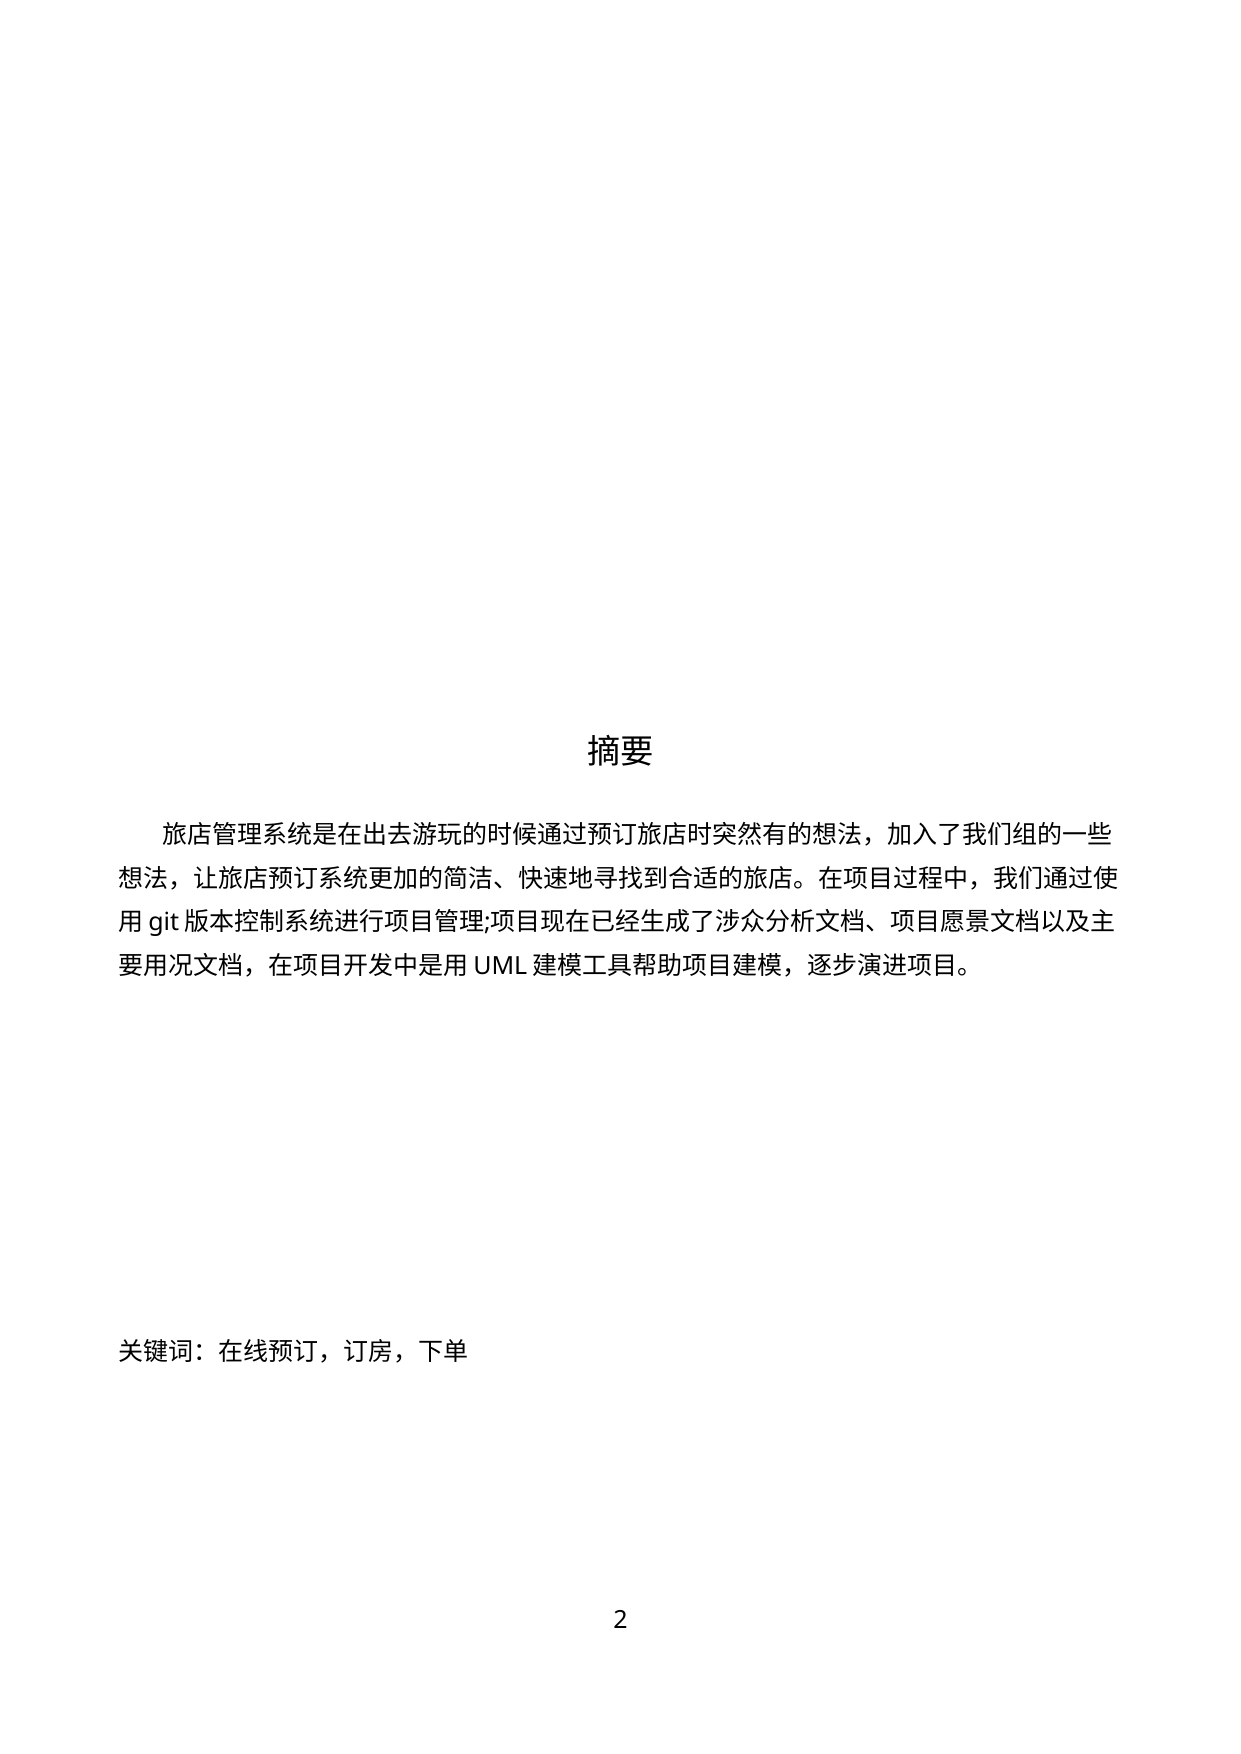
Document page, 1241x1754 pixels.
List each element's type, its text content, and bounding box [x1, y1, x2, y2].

subtitle 摘要 [118, 724, 1122, 773]
text 关键词：在线预订，订房，下单 [118, 1331, 1122, 1367]
text 旅店管理系统是在出去游玩的时候通过预订旅店时突然有的想法，加入了我们组的一些想法，让旅店预订系统更加的简洁、快速地寻找到合适的旅店。在项目过程中，我们通过使用git版本控制系统进行项目管理;项目现在已经生成了涉众分析文档、项目愿景文档以及主要用况文档，在项目开发中是用UML建模工具帮助项目建模，逐步演进项目。 [118, 815, 1122, 981]
